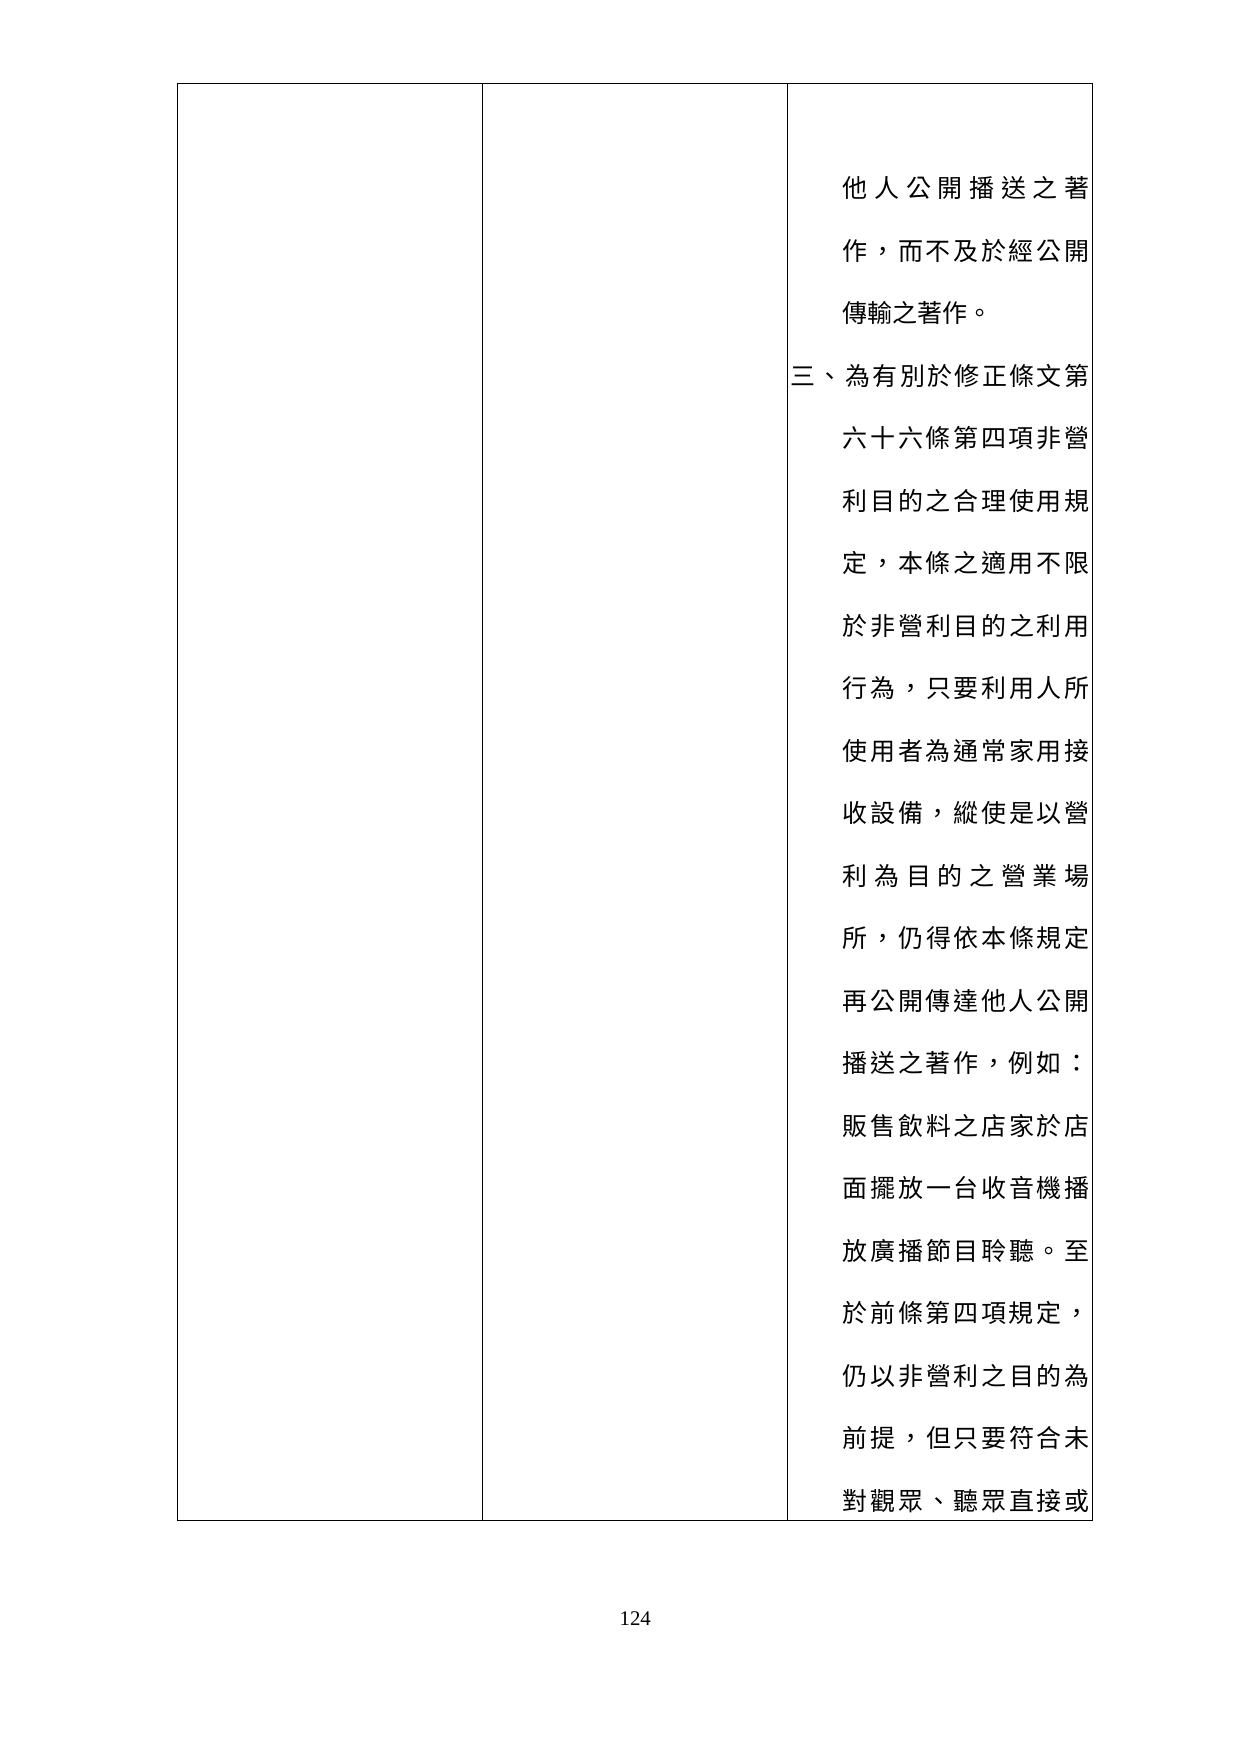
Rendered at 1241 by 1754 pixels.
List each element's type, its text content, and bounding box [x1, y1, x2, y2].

table_cell [178, 84, 482, 1520]
table_cell 他人公開播送之著作，而不及於經公開傳輸之著作。 三、為有別於修正條文第六十六條第四項非營利目的之合理使用規定，本條之適用不限於非營利目的之利用行為，只要利用人所使用者為通常家用接收設備，縱使是以營利為目的之營業場所，仍得依本條規定再公開傳達他人公開播送之著作，例如：販售飲料之店家於店面擺放一台收音機播放廣播節目聆聽。至於前條第四項規定，仍以非營利之目的為前提，但只要符合未對觀眾、聽眾直接或 [788, 84, 1092, 1520]
table_cell [483, 84, 787, 1520]
